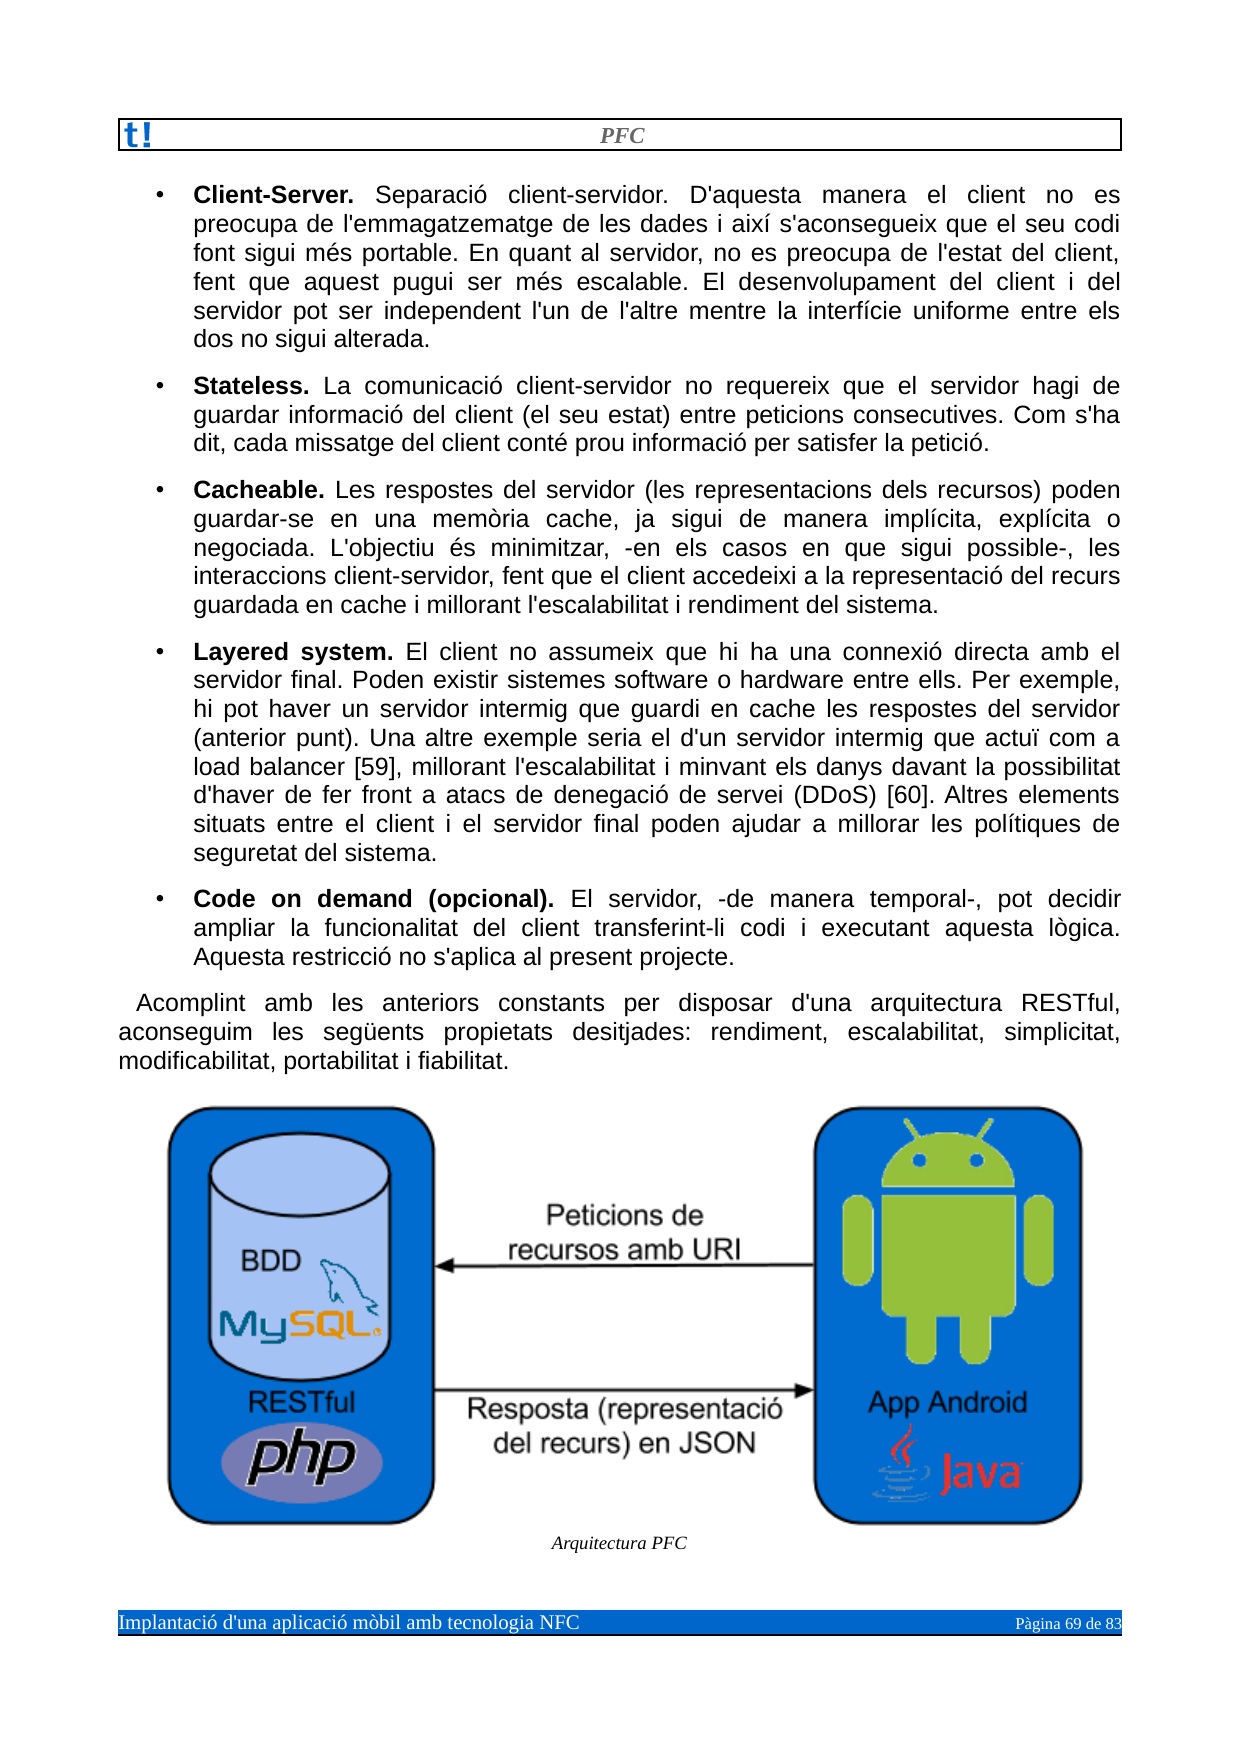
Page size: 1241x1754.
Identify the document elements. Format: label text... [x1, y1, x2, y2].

picture [136, 1096, 1104, 1532]
list Cacheable. Les respostes del servidor (les representacions dels recursos) poden guardar-se en una memòria cache, ja sigui de manera implícita, explícita o negociada. L'objectiu és minimitzar, -en els casos en que sigui possible-, les interaccions client-servidor, fent que el client accedeixi a la representació del recurs guardada en cache i millorant l'escalabilitat i rendiment del sistema. [156, 475, 1122, 619]
text Arquitectura PFC [137, 1532, 1104, 1553]
text Acomplint amb les anteriors constants per disposar d'una arquitectura RESTful, aconseguim les següents propietats desitjades: rendiment, escalabilitat, simplicitat, modificabilitat, portabilitat i fiabilitat. [118, 988, 1122, 1074]
list Client-Server. Separació client-servidor. D'aquesta manera el client no es preocupa de l'emmagatzematge de les dades i així s'aconsegueix que el seu codi font sigui més portable. En quant al servidor, no es preocupa de l'estat del client, fent que aquest pugui ser més escalable. El desenvolupament del client i del servidor pot ser independent l'un de l'altre mentre la interfície uniforme entre els dos no sigui alterada. [156, 181, 1122, 353]
picture [123, 121, 151, 148]
list Layered system. El client no assumeix que hi ha una connexió directa amb el servidor final. Poden existir sistemes software o hardware entre ells. Per exemple, hi pot haver un servidor intermig que guardi en cache les respostes del servidor (anterior punt). Una altre exemple seria el d'un servidor intermig que actuï com a load balancer [59], millorant l'escalabilitat i minvant els danys davant la possibilitat d'haver de fer front a atacs de denegació de servei (DDoS) [60]. Altres elements situats entre el client i el servidor final poden ajudar a millorar les polítiques de seguretat del sistema. [156, 636, 1122, 867]
list Stateless. La comunicació client-servidor no requereix que el servidor hagi de guardar informació del client (el seu estat) entre peticions consecutives. Com s'ha dit, cada missatge del client conté prou informació per satisfer la petició. [156, 371, 1122, 457]
list Code on demand (opcional). El servidor, -de manera temporal-, pot decidir ampliar la funcionalitat del client transferint-li codi i executant aquesta lògica. Aquesta restricció no s'aplica al present projecte. [156, 884, 1122, 971]
